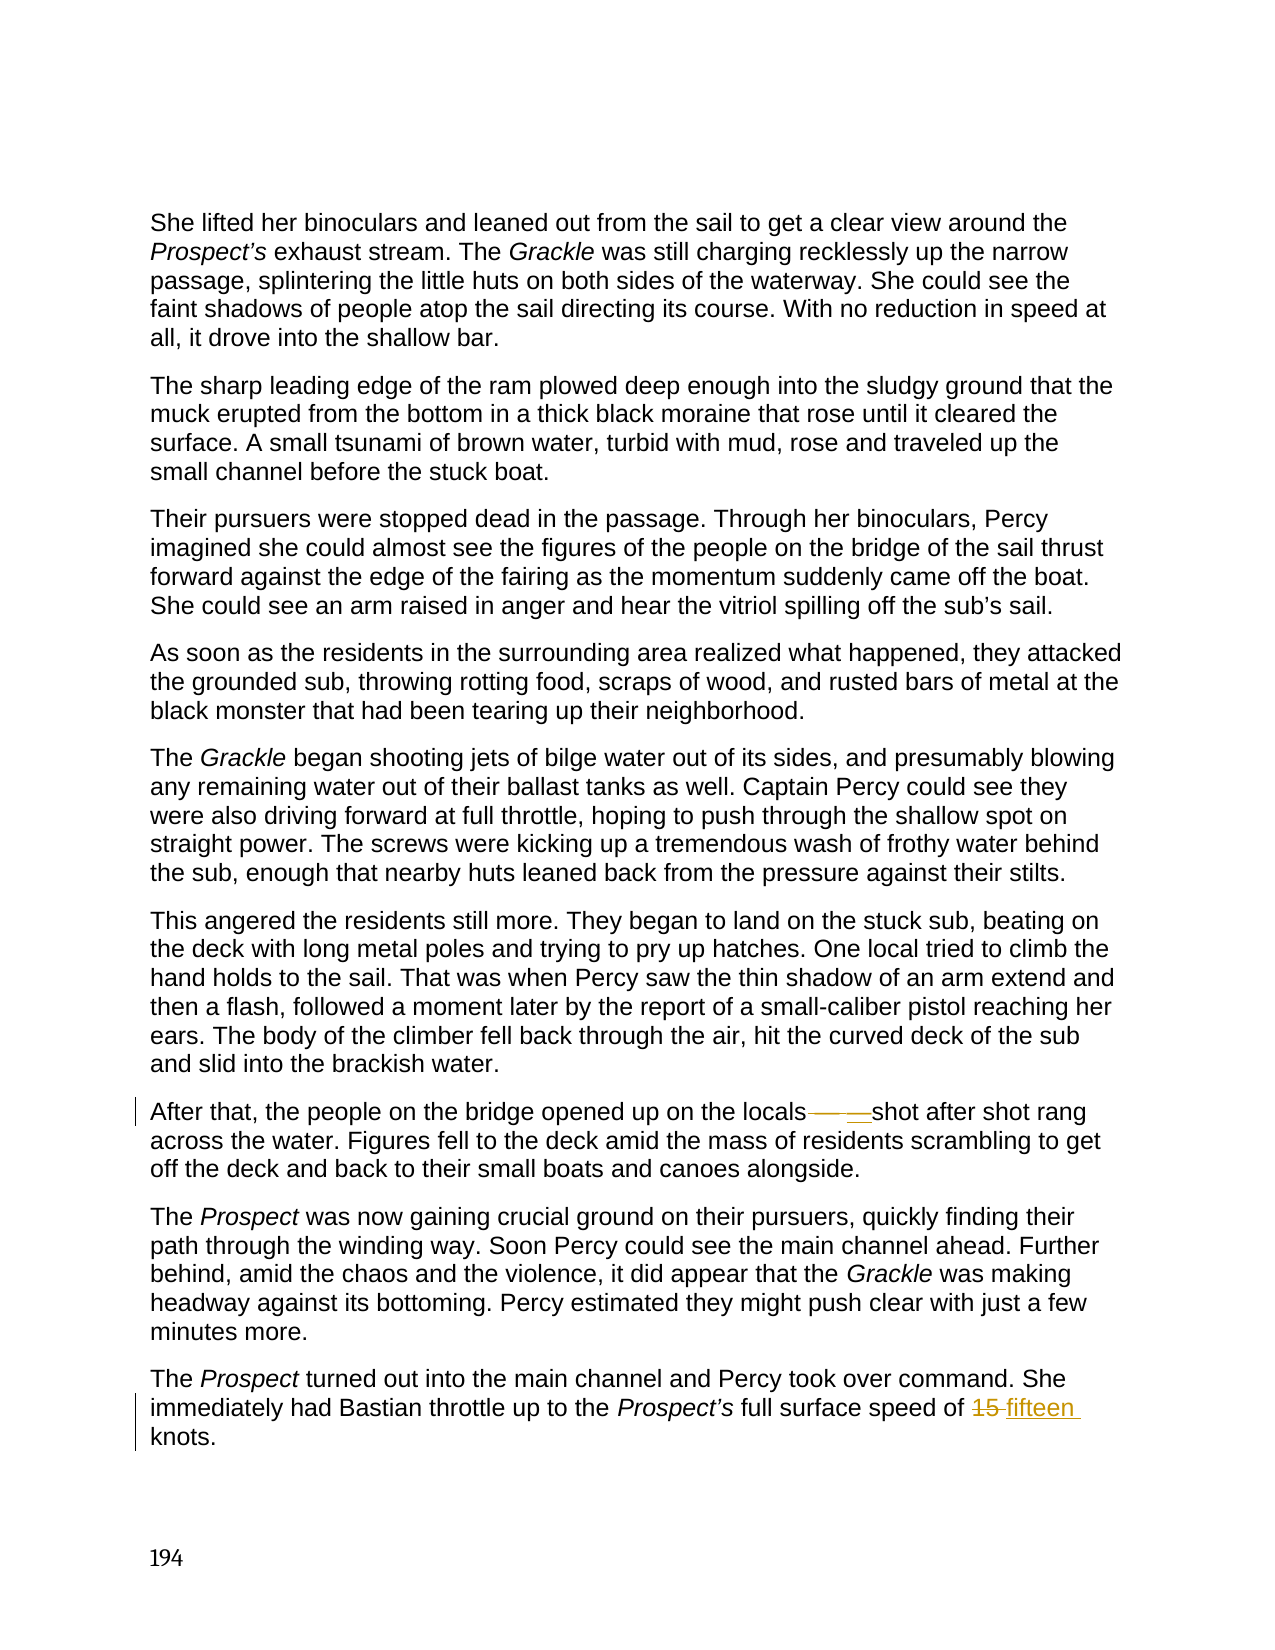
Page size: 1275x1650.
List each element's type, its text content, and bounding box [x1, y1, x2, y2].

text The Prospect turned out into the main channel and Percy took over command. She immediately had Bastian throttle up to the Prospect’s full surface speed of fifteen knots. [150, 1364, 1125, 1451]
text As soon as the residents in the surrounding area realized what happened, they attacked the grounded sub, throwing rotting food, scraps of wood, and rusted bars of metal at the black monster that had been tearing up their neighborhood. [150, 638, 1125, 724]
text The Prospect was now gaining crucial ground on their pursuers, quickly finding their path through the winding way. Soon Percy could see the main channel ahead. Further behind, amid the chaos and the violence, it did appear that the Grackle was making headway against its bottoming. Percy estimated they might push clear with just a few minutes more. [150, 1202, 1125, 1346]
text After that, the people on the bridge opened up on the locals—shot after shot rang across the water. Figures fell to the deck amid the mass of residents scrambling to get off the deck and back to their small boats and canoes alongside. [150, 1097, 1125, 1183]
text The Grackle began shooting jets of bilge water out of its sides, and presumably blowing any remaining water out of their ballast tanks as well. Captain Percy could see they were also driving forward at full throttle, hoping to push through the shallow spot on straight power. The screws were kicking up a tremendous wash of frothy water behind the sub, enough that nearby huts leaned back from the pressure against their stilts. [150, 743, 1125, 887]
text She lifted her binoculars and leaned out from the sail to get a clear view around the Prospect’s exhaust stream. The Grackle was still charging recklessly up the narrow passage, splintering the little huts on both sides of the waterway. She could see the faint shadows of people atop the sail directing its course. With no reduction in speed at all, it drove into the shallow bar. [150, 208, 1125, 352]
text Their pursuers were stopped dead in the passage. Through her binoculars, Percy imagined she could almost see the figures of the people on the bridge of the sail thrust forward against the edge of the fairing as the momentum suddenly came off the boat. She could see an arm raised in anger and hear the vitriol spilling off the sub’s sail. [150, 504, 1125, 619]
text This angered the residents still more. They began to land on the stuck sub, beating on the deck with long metal poles and trying to pry up hatches. One local tried to climb the hand holds to the sail. That was when Percy saw the thin shadow of an arm extend and then a flash, followed a moment later by the report of a small-caliber pistol reaching her ears. The body of the climber fell back through the air, hit the curved deck of the sub and slid into the brackish water. [150, 906, 1125, 1078]
text The sharp leading edge of the ram plowed deep enough into the sludgy ground that the muck erupted from the bottom in a thick black moraine that rose until it cleared the surface. A small tsunami of brown water, turbid with mud, rose and traveled up the small channel before the stuck boat. [150, 371, 1125, 486]
